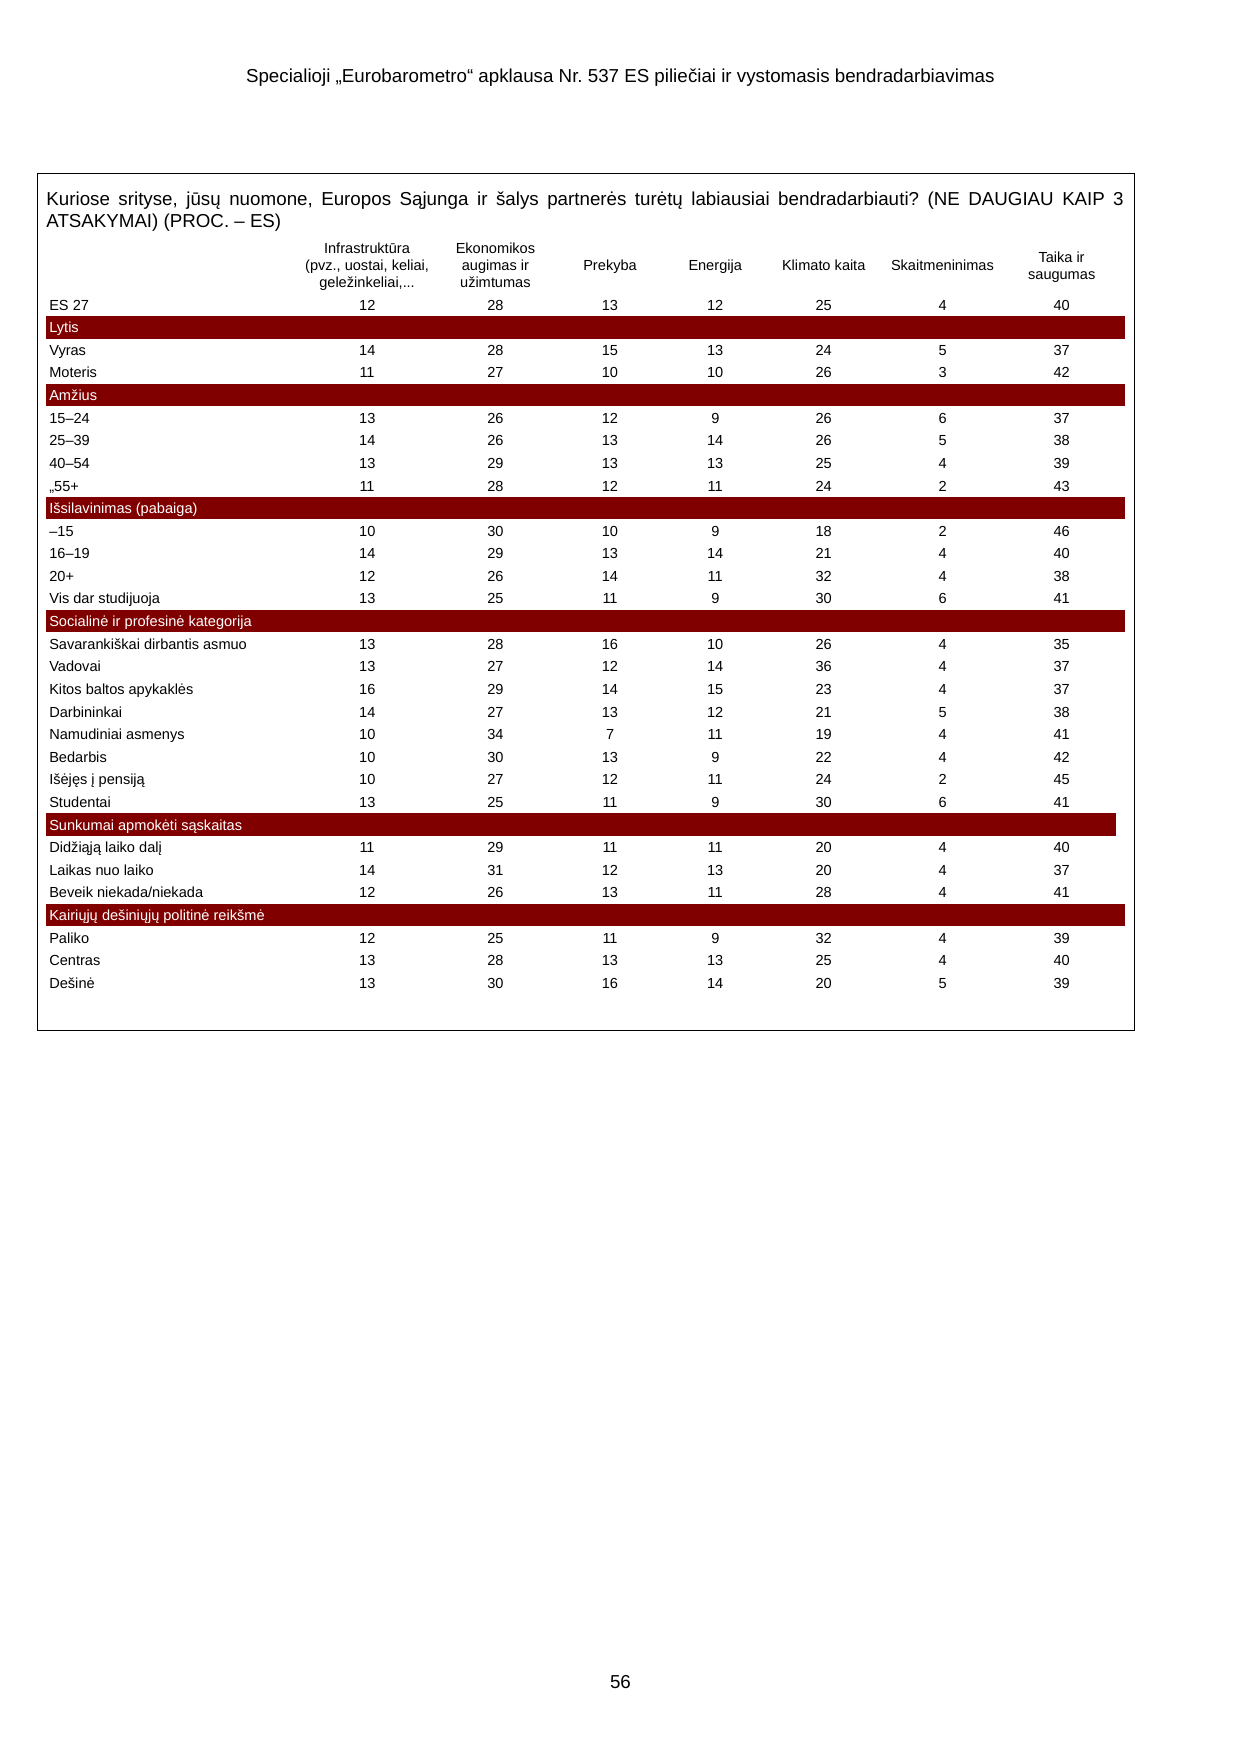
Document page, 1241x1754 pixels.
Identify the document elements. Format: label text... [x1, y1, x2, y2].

table_cell 4 [878, 836, 1006, 858]
table_cell 14 [302, 339, 432, 361]
table_cell 20+ [46, 565, 302, 587]
table_cell 11 [661, 836, 769, 858]
table_cell 11 [302, 361, 432, 384]
table_cell 41 [1006, 881, 1116, 904]
table_cell 11 [661, 565, 769, 587]
table_cell 40 [1006, 294, 1116, 316]
table_cell [1116, 406, 1125, 429]
table_cell 27 [432, 361, 558, 384]
table_cell [1116, 791, 1125, 813]
table_cell [1116, 587, 1125, 610]
table_cell 13 [559, 294, 661, 316]
table_cell Paliko [46, 926, 302, 949]
table_cell 12 [559, 655, 661, 678]
table_cell [1116, 746, 1125, 768]
table_cell 4 [878, 949, 1006, 972]
table_cell 13 [559, 452, 661, 474]
table_cell 39 [1006, 926, 1116, 949]
table_cell 37 [1006, 655, 1116, 678]
table_header Ekonomikos augimas ir užimtumas [432, 237, 558, 293]
table_cell 40 [1006, 542, 1116, 565]
table_cell [1116, 565, 1125, 587]
table_cell 5 [878, 700, 1006, 723]
table_cell 4 [878, 678, 1006, 700]
table_cell 16–19 [46, 542, 302, 565]
table_cell 10 [302, 723, 432, 746]
table_cell Didžiąją laiko dalį [46, 836, 302, 858]
table_cell 11 [302, 836, 432, 858]
table_cell 13 [302, 972, 432, 994]
table_cell 12 [661, 294, 769, 316]
table_cell [1116, 881, 1125, 904]
table_cell 29 [432, 452, 558, 474]
table_cell 10 [559, 520, 661, 542]
table_cell Vadovai [46, 655, 302, 678]
table_cell 32 [769, 565, 878, 587]
table_cell 14 [302, 700, 432, 723]
table_cell Vis dar studijuoja [46, 587, 302, 610]
table_cell 27 [432, 768, 558, 791]
table_cell 14 [661, 429, 769, 452]
table_cell 28 [432, 339, 558, 361]
table_cell 14 [661, 542, 769, 565]
table_cell Dešinė [46, 972, 302, 994]
table_cell 4 [878, 859, 1006, 881]
table_cell 2 [878, 474, 1006, 497]
table_cell 6 [878, 791, 1006, 813]
table_cell 14 [559, 678, 661, 700]
table_cell 7 [559, 723, 661, 746]
table_cell [1116, 294, 1125, 316]
table_cell 15 [661, 678, 769, 700]
table_cell 35 [1006, 633, 1116, 655]
table_cell 12 [302, 926, 432, 949]
table_cell 14 [302, 542, 432, 565]
table_cell [1116, 520, 1125, 542]
table_cell 13 [302, 633, 432, 655]
table_cell 15 [559, 339, 661, 361]
table_cell 21 [769, 542, 878, 565]
table_cell [1116, 474, 1125, 497]
table_cell Vyras [46, 339, 302, 361]
table_cell 37 [1006, 406, 1116, 429]
table_cell 32 [769, 926, 878, 949]
table_cell Sunkumai apmokėti sąskaitas [46, 813, 1116, 836]
table_cell 41 [1006, 587, 1116, 610]
table_cell [1116, 836, 1125, 858]
table_cell 13 [302, 791, 432, 813]
table_cell 24 [769, 768, 878, 791]
text Kuriose srityse, jūsų nuomone, Europos Sąjunga ir šalys partnerės turėtų labiausiai bendradarbiauti? (NE DAUGIAU KAIP 3 ATSAKYMAI) (PROC. – ES) [46, 188, 1125, 231]
table_cell 4 [878, 294, 1006, 316]
table_cell 40 [1006, 836, 1116, 858]
table_cell 11 [661, 474, 769, 497]
table_cell Centras [46, 949, 302, 972]
table_header [46, 237, 302, 293]
table_cell 16 [559, 633, 661, 655]
table_cell Bedarbis [46, 746, 302, 768]
table_cell 26 [432, 429, 558, 452]
table_cell 12 [559, 474, 661, 497]
table_cell 10 [559, 361, 661, 384]
table_cell 3 [878, 361, 1006, 384]
table_cell 4 [878, 926, 1006, 949]
table_cell [1116, 972, 1125, 994]
table_cell 10 [661, 633, 769, 655]
table_header [1116, 237, 1125, 293]
table_cell Laikas nuo laiko [46, 859, 302, 881]
table_cell 26 [769, 633, 878, 655]
table_cell 4 [878, 881, 1006, 904]
table_cell 42 [1006, 746, 1116, 768]
table_cell 30 [432, 520, 558, 542]
table_cell 43 [1006, 474, 1116, 497]
table_cell 6 [878, 406, 1006, 429]
table_cell 11 [661, 881, 769, 904]
table_cell 22 [769, 746, 878, 768]
table_cell [1116, 859, 1125, 881]
table_cell 20 [769, 972, 878, 994]
table_cell 28 [432, 474, 558, 497]
table_cell 24 [769, 474, 878, 497]
table_cell 13 [302, 587, 432, 610]
table_cell 20 [769, 836, 878, 858]
table_cell 14 [661, 655, 769, 678]
table_cell 12 [661, 700, 769, 723]
table_cell 28 [432, 294, 558, 316]
table_cell 13 [302, 655, 432, 678]
table_cell Studentai [46, 791, 302, 813]
table_cell 38 [1006, 429, 1116, 452]
table_cell 11 [302, 474, 432, 497]
table_cell 16 [559, 972, 661, 994]
table_cell 26 [432, 565, 558, 587]
table_cell 5 [878, 339, 1006, 361]
table_cell 12 [559, 768, 661, 791]
table_cell 12 [559, 859, 661, 881]
table_cell 14 [302, 859, 432, 881]
table_cell 6 [878, 587, 1006, 610]
table_cell Kairiųjų dešiniųjų politinė reikšmė [46, 904, 1125, 926]
table_cell [1116, 813, 1125, 836]
table_cell 12 [302, 565, 432, 587]
table_cell Moteris [46, 361, 302, 384]
table_cell 34 [432, 723, 558, 746]
table_cell 31 [432, 859, 558, 881]
table_cell 23 [769, 678, 878, 700]
table_cell 9 [661, 520, 769, 542]
table_cell [1116, 361, 1125, 384]
table_cell 37 [1006, 859, 1116, 881]
table_cell 10 [661, 361, 769, 384]
table_cell 4 [878, 655, 1006, 678]
table_cell 11 [661, 768, 769, 791]
table_cell 16 [302, 678, 432, 700]
table_cell 10 [302, 520, 432, 542]
table_cell 25–39 [46, 429, 302, 452]
table_cell [1116, 339, 1125, 361]
table_cell 30 [432, 972, 558, 994]
table_cell 18 [769, 520, 878, 542]
table_cell 42 [1006, 361, 1116, 384]
table_cell [1116, 723, 1125, 746]
table_cell Socialinė ir profesinė kategorija [46, 610, 1125, 632]
table_cell Išsilavinimas (pabaiga) [46, 497, 1125, 519]
table_cell 37 [1006, 678, 1116, 700]
table_header Skaitmeninimas [878, 237, 1006, 293]
table_cell „55+ [46, 474, 302, 497]
table_cell [1116, 633, 1125, 655]
table_cell 40–54 [46, 452, 302, 474]
table_cell 20 [769, 859, 878, 881]
table_cell 29 [432, 836, 558, 858]
table_cell 10 [302, 746, 432, 768]
table_cell 11 [559, 926, 661, 949]
table_cell Namudiniai asmenys [46, 723, 302, 746]
table_cell 27 [432, 700, 558, 723]
table_cell 26 [432, 881, 558, 904]
table_cell 9 [661, 791, 769, 813]
table_cell [1116, 542, 1125, 565]
table_cell 30 [769, 587, 878, 610]
table_header Energija [661, 237, 769, 293]
table_cell ES 27 [46, 294, 302, 316]
table_cell 2 [878, 520, 1006, 542]
table_cell 13 [559, 542, 661, 565]
table_cell 41 [1006, 791, 1116, 813]
table_cell 12 [559, 406, 661, 429]
table_cell 4 [878, 452, 1006, 474]
table_cell 13 [559, 746, 661, 768]
table_cell 28 [432, 633, 558, 655]
table_cell 37 [1006, 339, 1116, 361]
table_cell 9 [661, 406, 769, 429]
table_cell Darbininkai [46, 700, 302, 723]
table_cell 46 [1006, 520, 1116, 542]
table_cell 29 [432, 678, 558, 700]
table_cell 25 [432, 587, 558, 610]
table_cell 21 [769, 700, 878, 723]
table_cell 5 [878, 429, 1006, 452]
table_cell [1116, 655, 1125, 678]
table_cell [1116, 949, 1125, 972]
table_cell Išėjęs į pensiją [46, 768, 302, 791]
table_cell 25 [432, 926, 558, 949]
table_cell 4 [878, 565, 1006, 587]
table_cell 13 [302, 452, 432, 474]
table_cell 4 [878, 723, 1006, 746]
table_cell 13 [661, 949, 769, 972]
table_cell 14 [661, 972, 769, 994]
table_cell 30 [769, 791, 878, 813]
table_cell [1116, 429, 1125, 452]
table_cell 11 [661, 723, 769, 746]
table_cell 29 [432, 542, 558, 565]
table_cell 4 [878, 746, 1006, 768]
table_cell 13 [302, 949, 432, 972]
table_cell 30 [432, 746, 558, 768]
table_cell Savarankiškai dirbantis asmuo [46, 633, 302, 655]
table_cell 15–24 [46, 406, 302, 429]
table_cell 9 [661, 746, 769, 768]
table_cell 19 [769, 723, 878, 746]
table_cell Beveik niekada/niekada [46, 881, 302, 904]
table_cell 9 [661, 926, 769, 949]
table_cell 25 [432, 791, 558, 813]
table_cell 13 [559, 949, 661, 972]
table_cell 38 [1006, 700, 1116, 723]
table_cell 26 [769, 429, 878, 452]
table_cell 25 [769, 949, 878, 972]
table_cell 40 [1006, 949, 1116, 972]
table_cell 13 [302, 406, 432, 429]
table_cell 45 [1006, 768, 1116, 791]
table_cell 10 [302, 768, 432, 791]
table_cell 28 [769, 881, 878, 904]
table_cell 41 [1006, 723, 1116, 746]
table_cell 38 [1006, 565, 1116, 587]
table_cell 25 [769, 452, 878, 474]
table_cell Lytis [46, 316, 1125, 339]
table_cell 11 [559, 791, 661, 813]
table_cell 13 [661, 859, 769, 881]
table_cell 26 [432, 406, 558, 429]
table_cell –15 [46, 520, 302, 542]
table_cell [1116, 768, 1125, 791]
table_cell 36 [769, 655, 878, 678]
table_cell 27 [432, 655, 558, 678]
table_cell 13 [661, 452, 769, 474]
table_cell 14 [302, 429, 432, 452]
table_header Klimato kaita [769, 237, 878, 293]
table_header Prekyba [559, 237, 661, 293]
table_cell 2 [878, 768, 1006, 791]
table_cell Amžius [46, 384, 1125, 406]
table_cell [1116, 452, 1125, 474]
table_cell 39 [1006, 452, 1116, 474]
table_cell [1116, 926, 1125, 949]
table_cell 26 [769, 361, 878, 384]
table_cell Kitos baltos apykaklės [46, 678, 302, 700]
table_cell 11 [559, 836, 661, 858]
table_cell 26 [769, 406, 878, 429]
table_cell 12 [302, 881, 432, 904]
table_cell 39 [1006, 972, 1116, 994]
table_header Infrastruktūra (pvz., uostai, keliai, geležinkeliai,... [302, 237, 432, 293]
table_cell 12 [302, 294, 432, 316]
table_cell 28 [432, 949, 558, 972]
table_cell 13 [559, 881, 661, 904]
table_cell 13 [559, 429, 661, 452]
table_cell 4 [878, 633, 1006, 655]
table_cell 9 [661, 587, 769, 610]
table_cell [1116, 678, 1125, 700]
table_cell 5 [878, 972, 1006, 994]
table_cell 14 [559, 565, 661, 587]
table_header Taika ir saugumas [1006, 237, 1116, 293]
table_cell 11 [559, 587, 661, 610]
table_cell 13 [559, 700, 661, 723]
table_cell 25 [769, 294, 878, 316]
table_cell 4 [878, 542, 1006, 565]
table_cell 24 [769, 339, 878, 361]
table_cell [1116, 700, 1125, 723]
table_cell 13 [661, 339, 769, 361]
